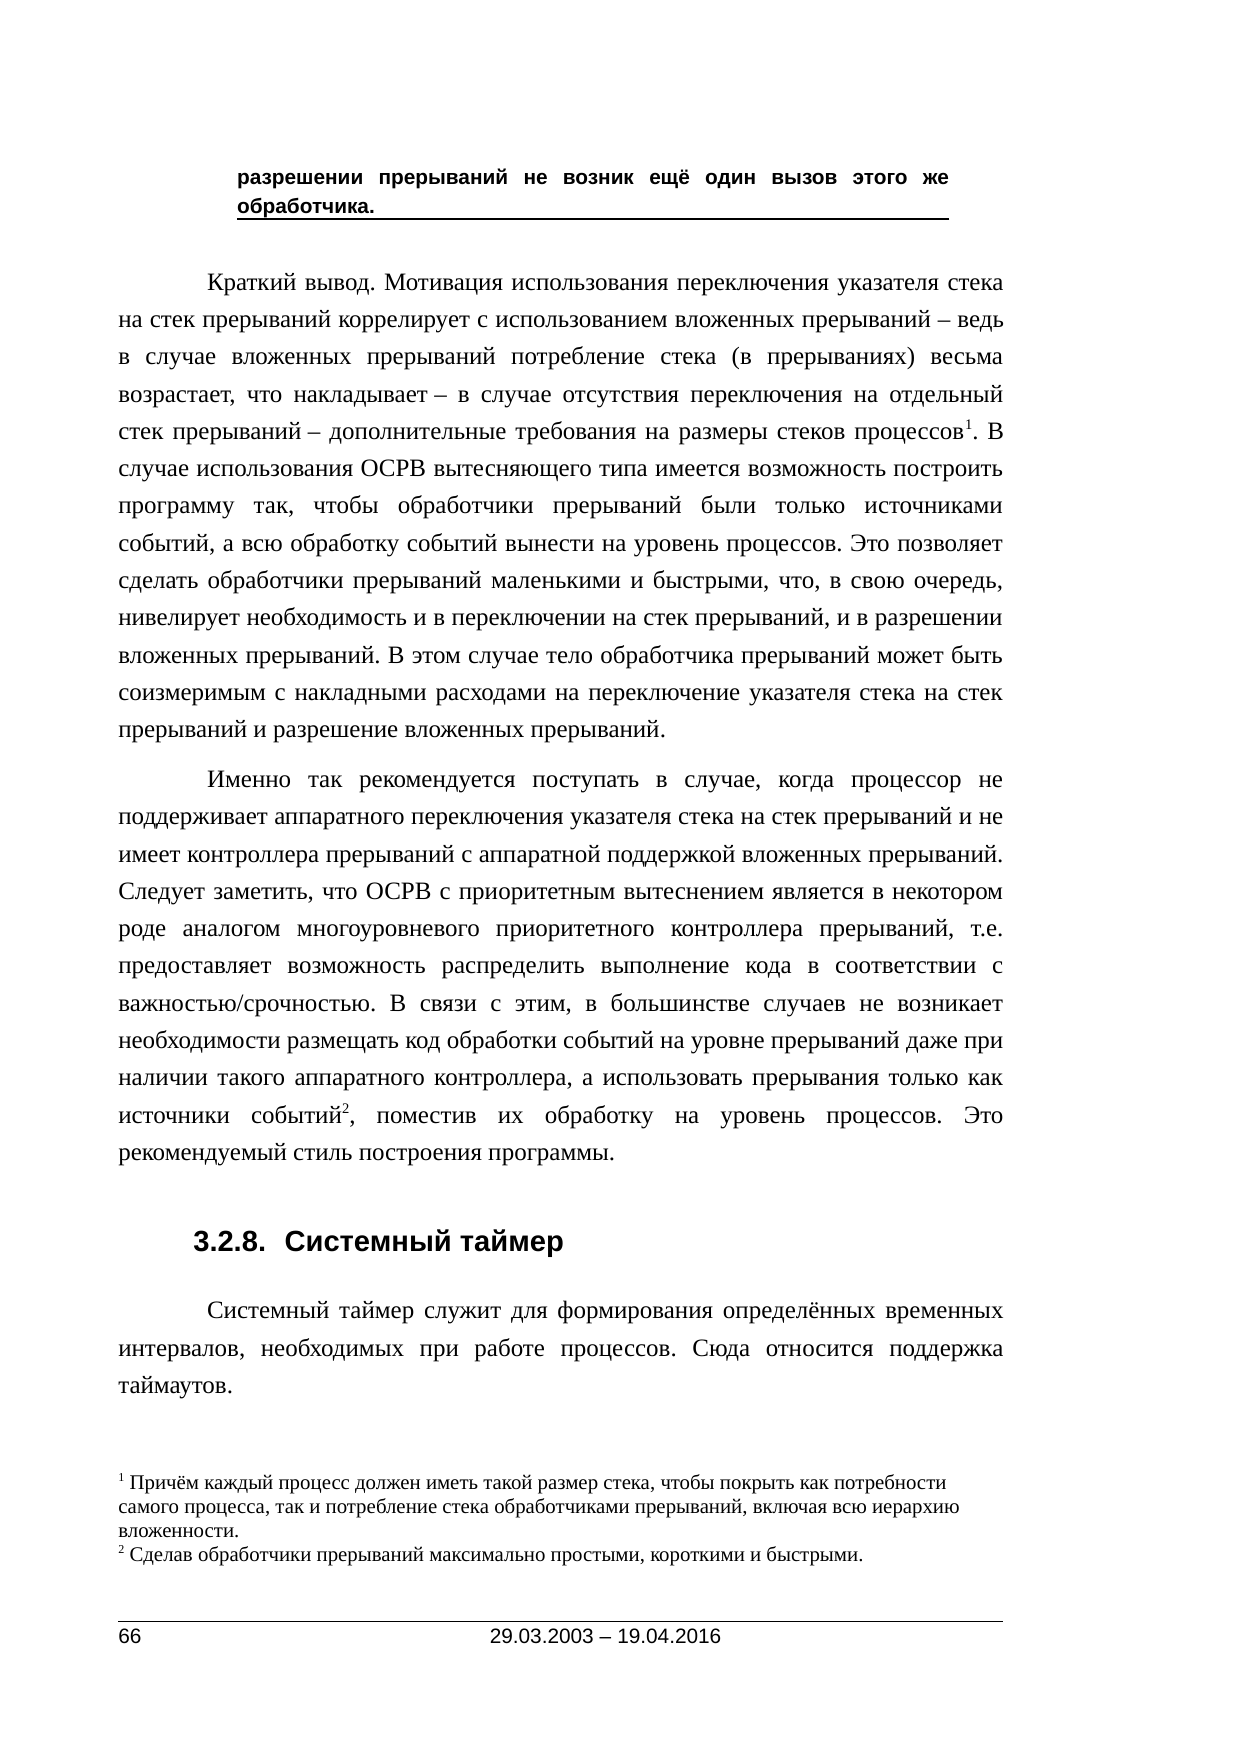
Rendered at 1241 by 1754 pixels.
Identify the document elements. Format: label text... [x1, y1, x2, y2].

subtitle Системный таймер [193, 1224, 886, 1258]
text Причём каждый процесс должен иметь такой размер стека, чтобы покрыть как потребности самого процесса, так и потребление стека обработчиками прерываний, включая всю иерархию вложенности. [118, 1470, 1004, 1542]
text Сделав обработчики прерываний максимально простыми, короткими и быстрыми. [118, 1542, 1004, 1566]
text разрешении прерываний не возник ещё один вызов этого же обработчика. [237, 165, 949, 218]
text Именно так рекомендуется поступать в случае, когда процессор не поддерживает аппаратного переключения указателя стека на стек прерываний и не имеет контроллера прерываний с аппаратной поддержкой вложенных прерываний. Следует заметить, что ОСРВ с приоритетным вытеснением является в некотором роде аналогом многоуровневого приоритетного контроллера прерываний, т.е. предоставляет возможность распределить выполнение кода в соответствии с важностью/срочностью. В связи с этим, в большинстве случаев не возникает необходимости размещать код обработки событий на уровне прерываний даже при наличии такого аппаратного контроллера, а использовать прерывания только как источники событий, поместив их обработку на уровень процессов. Это рекомендуемый стиль построения программы. [118, 764, 1004, 1166]
text Системный таймер служит для формирования определённых временных интервалов, необходимых при работе процессов. Сюда относится поддержка таймаутов. [118, 1295, 1004, 1399]
text Краткий вывод. Мотивация использования переключения указателя стека на стек прерываний коррелирует с использованием вложенных прерываний – ведь в случае вложенных прерываний потребление стека (в прерываниях) весьма возрастает, что накладывает – в случае отсутствия переключения на отдельный стек прерываний – дополнительные требования на размеры стеков процессов. В случае использования ОСРВ вытесняющего типа имеется возможность построить программу так, чтобы обработчики прерываний были только источниками событий, а всю обработку событий вынести на уровень процессов. Это позволяет сделать обработчики прерываний маленькими и быстрыми, что, в свою очередь, нивелирует необходимость и в переключении на стек прерываний, и в разрешении вложенных прерываний. В этом случае тело обработчика прерываний может быть соизмеримым с накладными расходами на переключение указателя стека на стек прерываний и разрешение вложенных прерываний. [118, 267, 1004, 743]
